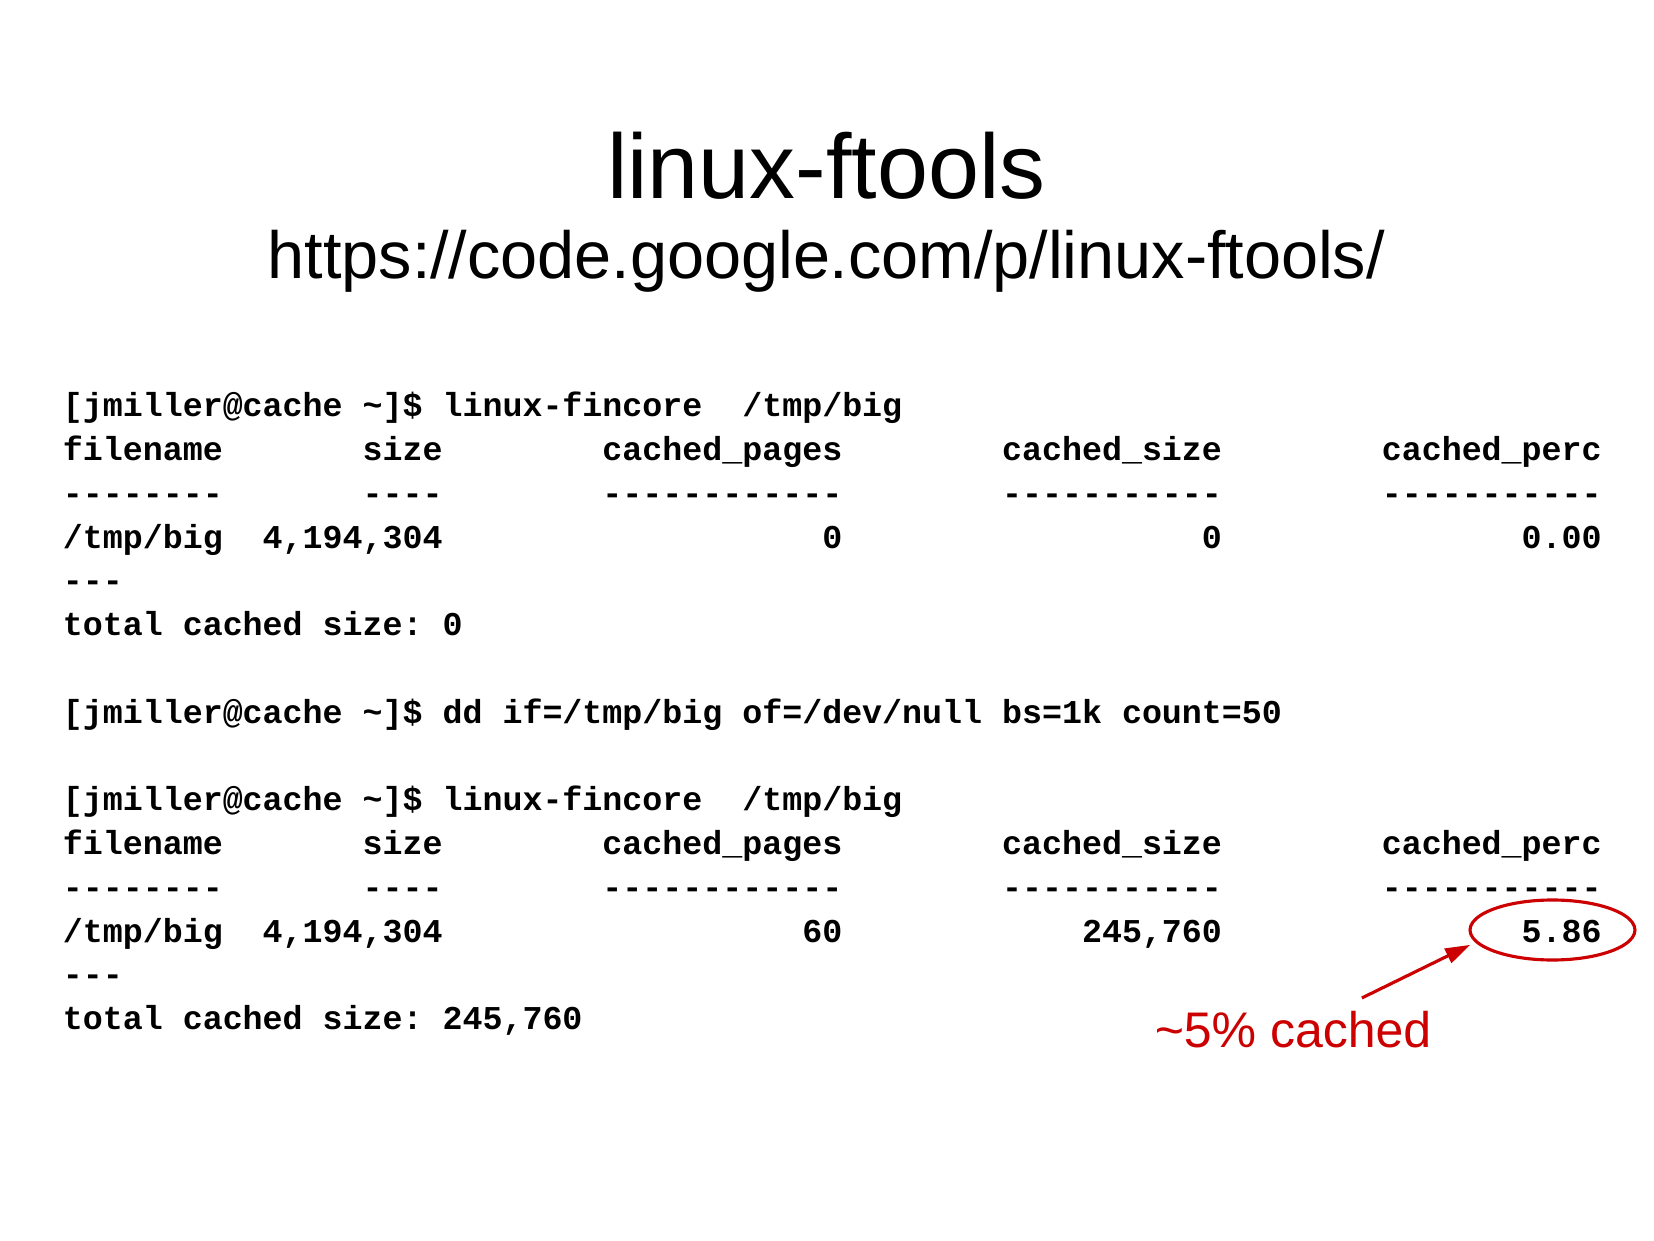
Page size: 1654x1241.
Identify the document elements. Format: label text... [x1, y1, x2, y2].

text_box ~5% cached [1140, 994, 1447, 1066]
title linux-ftools https://code.google.com/p/linux-ftools/ [82, 13, 1571, 293]
list [jmiller@cache ~]$ linux-fincore /tmp/big filename size cached_pages cached_size cached_perc -------- ---- ------------ ----------- ----------- /tmp/big 4,194,304 0 0 0.00 --- total cached size: 0 [jmiller@cache ~]$ dd if=/tmp/big of=/dev/null bs=1k count=50 [jmiller@cache ~]$ linux-fincore /tmp/big filename size cached_pages cached_size cached_perc -------- ---- ------------ ----------- ----------- /tmp/big 4,194,304 60 245,760 5.86 --- total cached size: 245,760 [63, 389, 1654, 1037]
